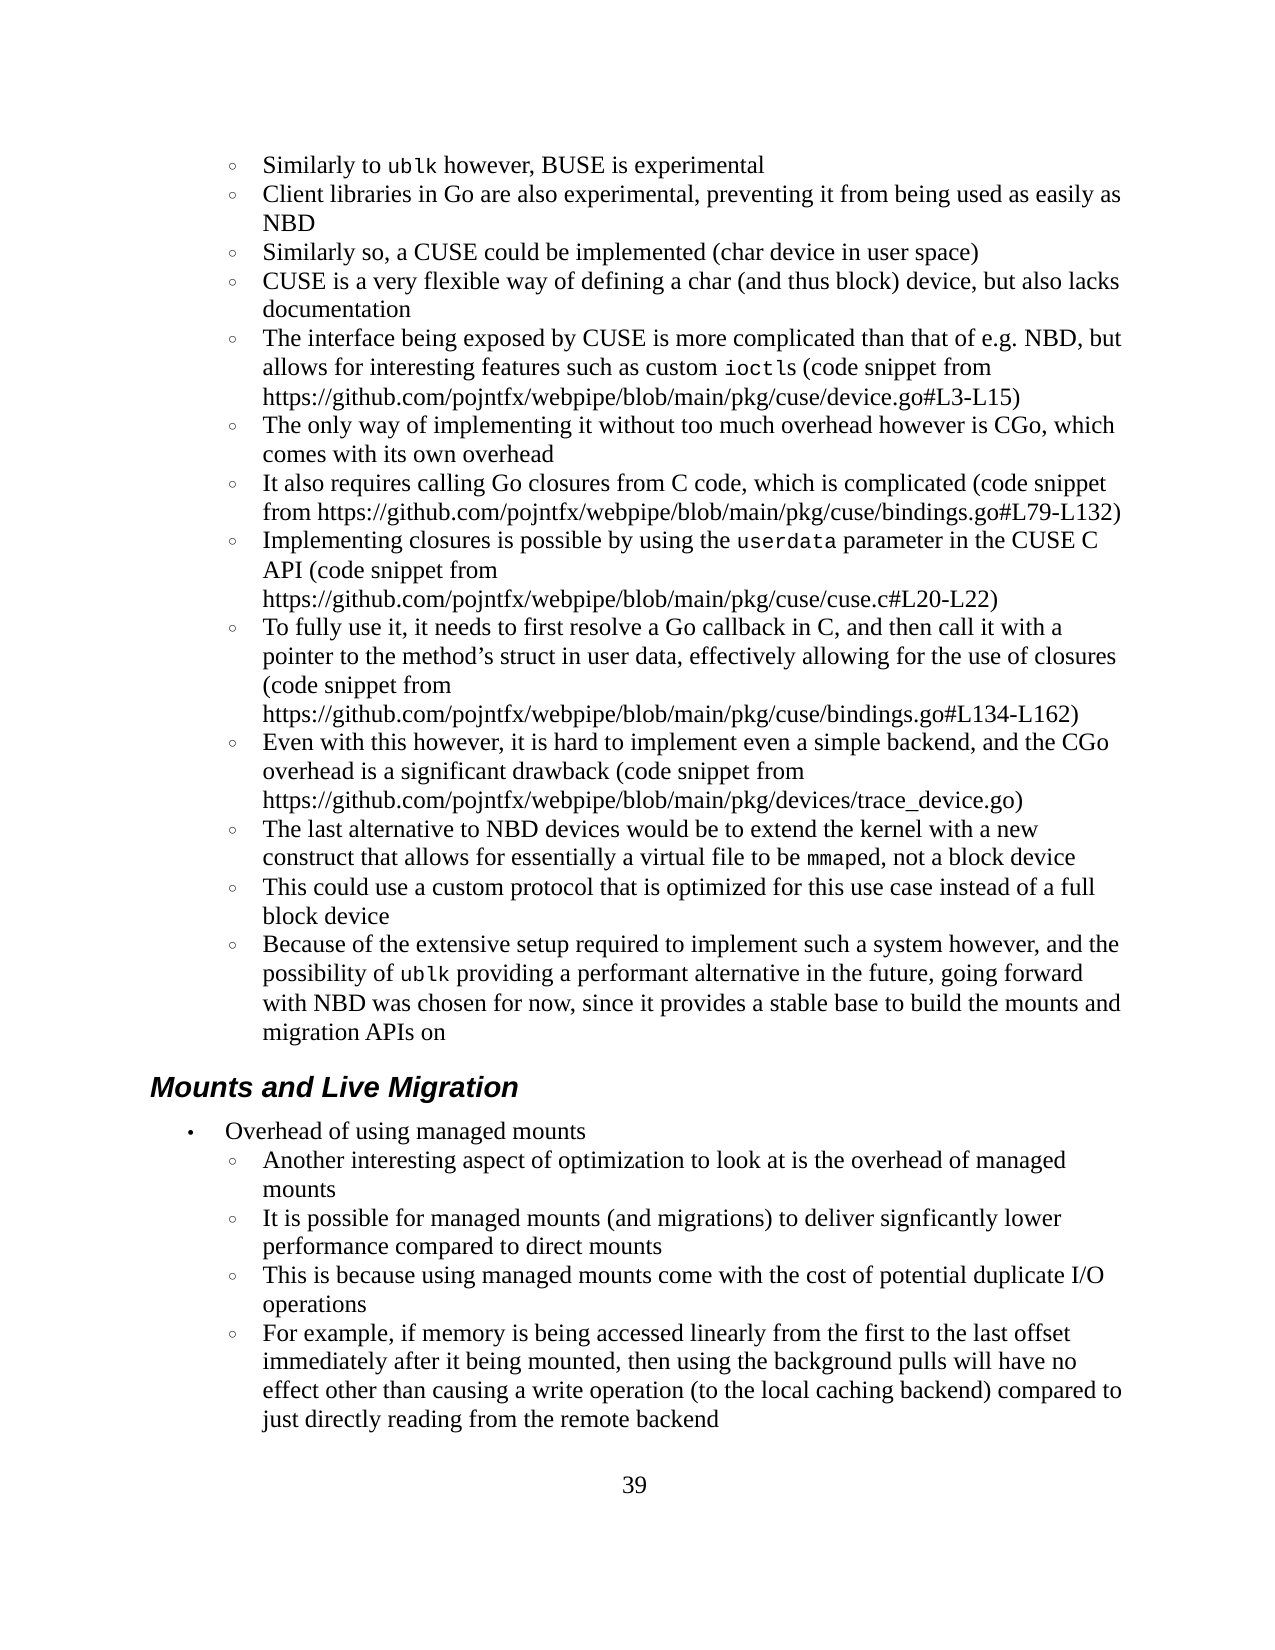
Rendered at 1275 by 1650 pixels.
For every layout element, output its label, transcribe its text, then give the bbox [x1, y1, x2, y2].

list The last alternative to NBD devices would be to extend the kernel with a new construct that allows for essentially a virtual file to be mmaped, not a block device [225, 814, 1125, 872]
list It is possible for managed mounts (and migrations) to deliver signficantly lower performance compared to direct mounts [225, 1203, 1125, 1260]
list Overhead of using managed mounts [187, 1116, 1125, 1145]
list Another interesting aspect of optimization to look at is the overhead of managed mounts [225, 1145, 1125, 1203]
list To fully use it, it needs to first resolve a Go callback in C, and then call it with a pointer to the method’s struct in user data, effectively allowing for the use of closures (code snippet from https://github.com/pojntfx/webpipe/blob/main/pkg/cuse/bindings.go#L134-L162) [225, 612, 1125, 727]
list For example, if memory is being accessed linearly from the first to the last offset immediately after it being mounted, then using the background pulls will have no effect other than causing a write operation (to the local caching backend) compared to just directly reading from the remote backend [225, 1318, 1125, 1433]
list Similarly so, a CUSE could be implemented (char device in user space) [225, 237, 1125, 266]
list CUSE is a very flexible way of defining a char (and thus block) device, but also lacks documentation [225, 266, 1125, 323]
list Client libraries in Go are also experimental, preventing it from being used as easily as NBD [225, 179, 1125, 237]
list It also requires calling Go closures from C code, which is complicated (code snippet from https://github.com/pojntfx/webpipe/blob/main/pkg/cuse/bindings.go#L79-L132) [225, 468, 1125, 525]
list This could use a custom protocol that is optimized for this use case instead of a full block device [225, 872, 1125, 929]
subtitle Mounts and Live Migration [150, 1070, 1125, 1104]
list Similarly to ublk however, BUSE is experimental [225, 150, 1125, 179]
list The interface being exposed by CUSE is more complicated than that of e.g. NBD, but allows for interesting features such as custom ioctls (code snippet from https://github.com/pojntfx/webpipe/blob/main/pkg/cuse/device.go#L3-L15) [225, 323, 1125, 410]
list This is because using managed mounts come with the cost of potential duplicate I/O operations [225, 1260, 1125, 1318]
list Because of the extensive setup required to implement such a system however, and the possibility of ublk providing a performant alternative in the future, going forward with NBD was chosen for now, since it provides a stable base to build the mounts and migration APIs on [225, 929, 1125, 1045]
list Implementing closures is possible by using the userdata parameter in the CUSE C API (code snippet from https://github.com/pojntfx/webpipe/blob/main/pkg/cuse/cuse.c#L20-L22) [225, 525, 1125, 612]
list Even with this however, it is hard to implement even a simple backend, and the CGo overhead is a significant drawback (code snippet from https://github.com/pojntfx/webpipe/blob/main/pkg/devices/trace_device.go) [225, 727, 1125, 814]
list The only way of implementing it without too much overhead however is CGo, which comes with its own overhead [225, 410, 1125, 468]
